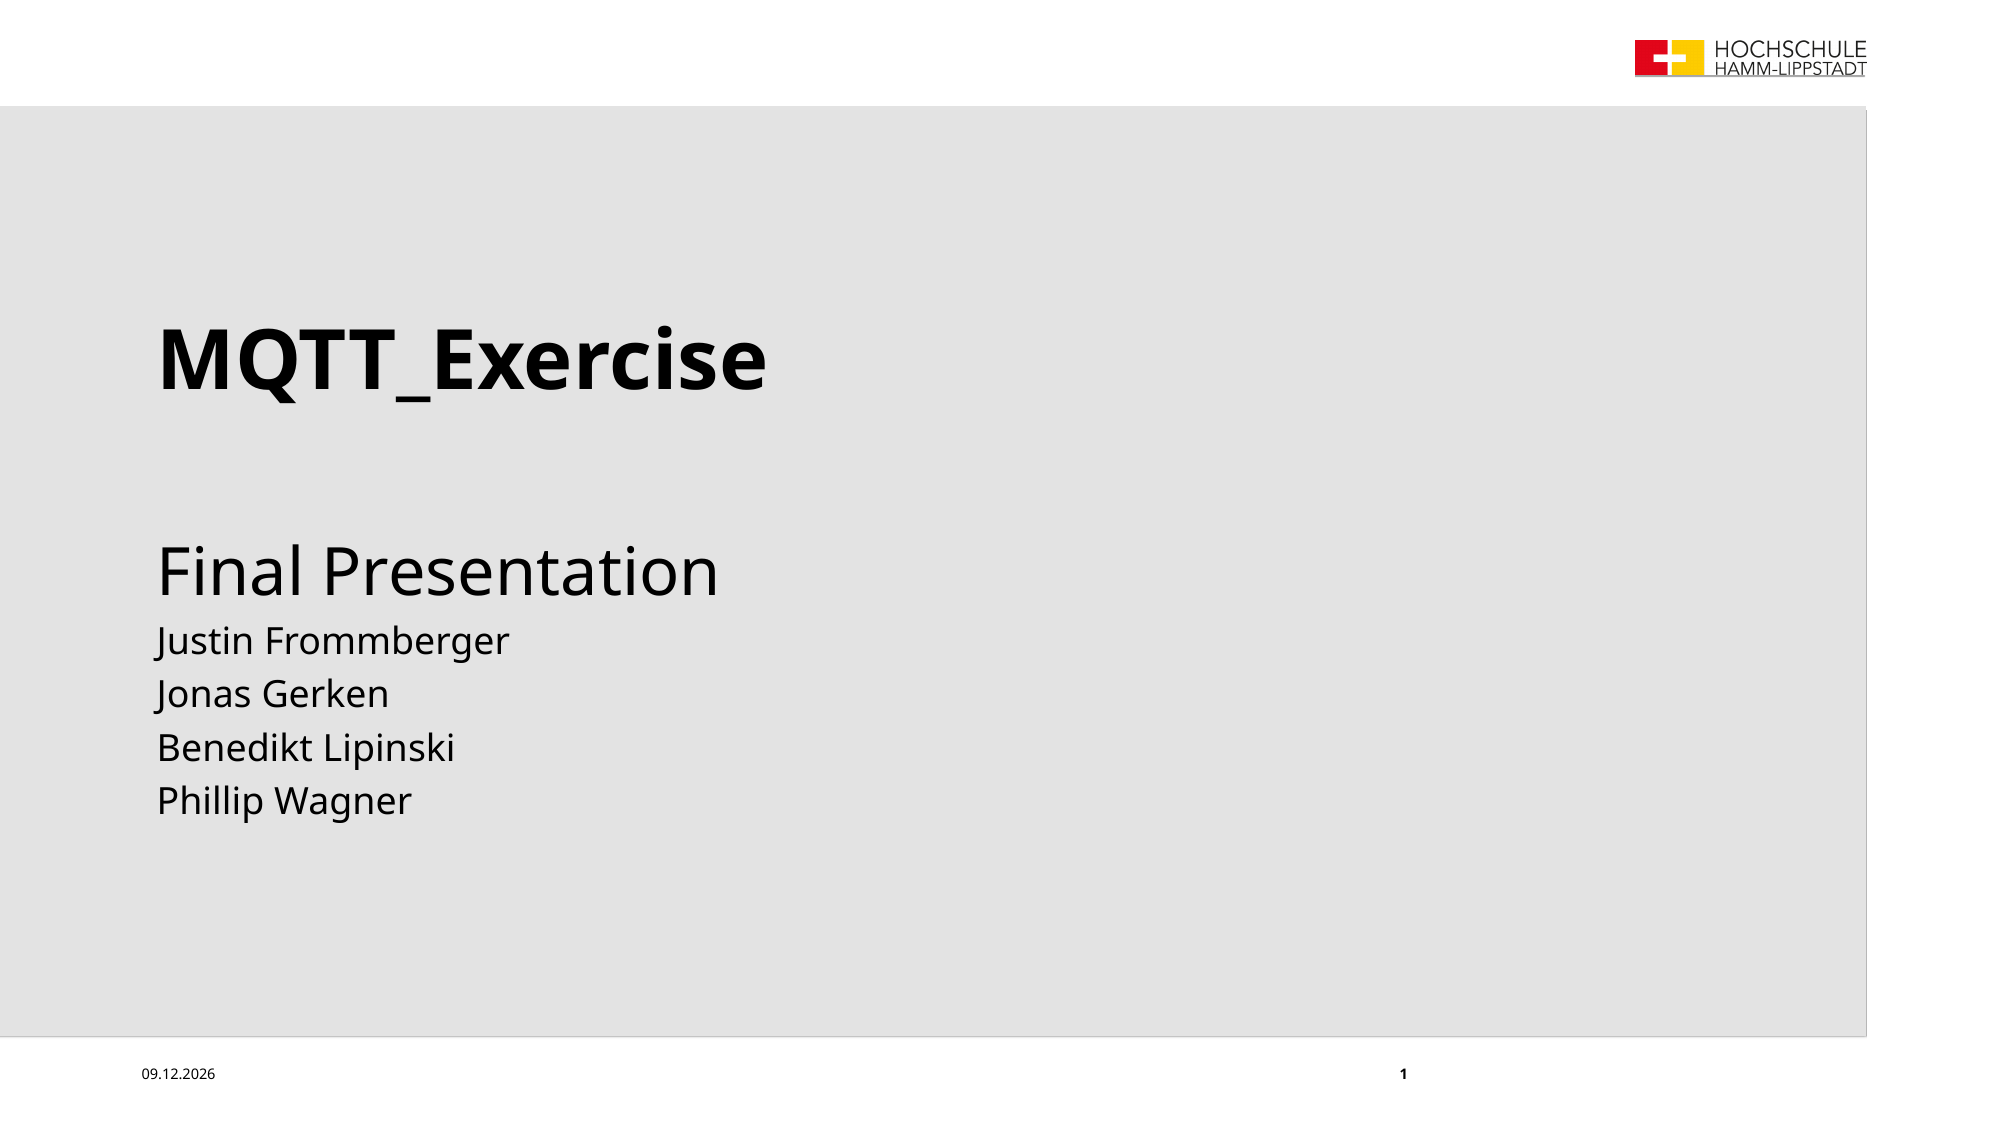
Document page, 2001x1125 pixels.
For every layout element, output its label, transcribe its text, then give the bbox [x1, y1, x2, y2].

text_box [1399, 1065, 1867, 1084]
subtitle Final Presentation Justin Frommberger Jonas Gerken Benedikt Lipinski Phillip Wagner [141, 521, 1787, 891]
text_box 12.07.2021 [141, 1065, 609, 1084]
title MQTT_Exercise [141, 236, 1787, 478]
